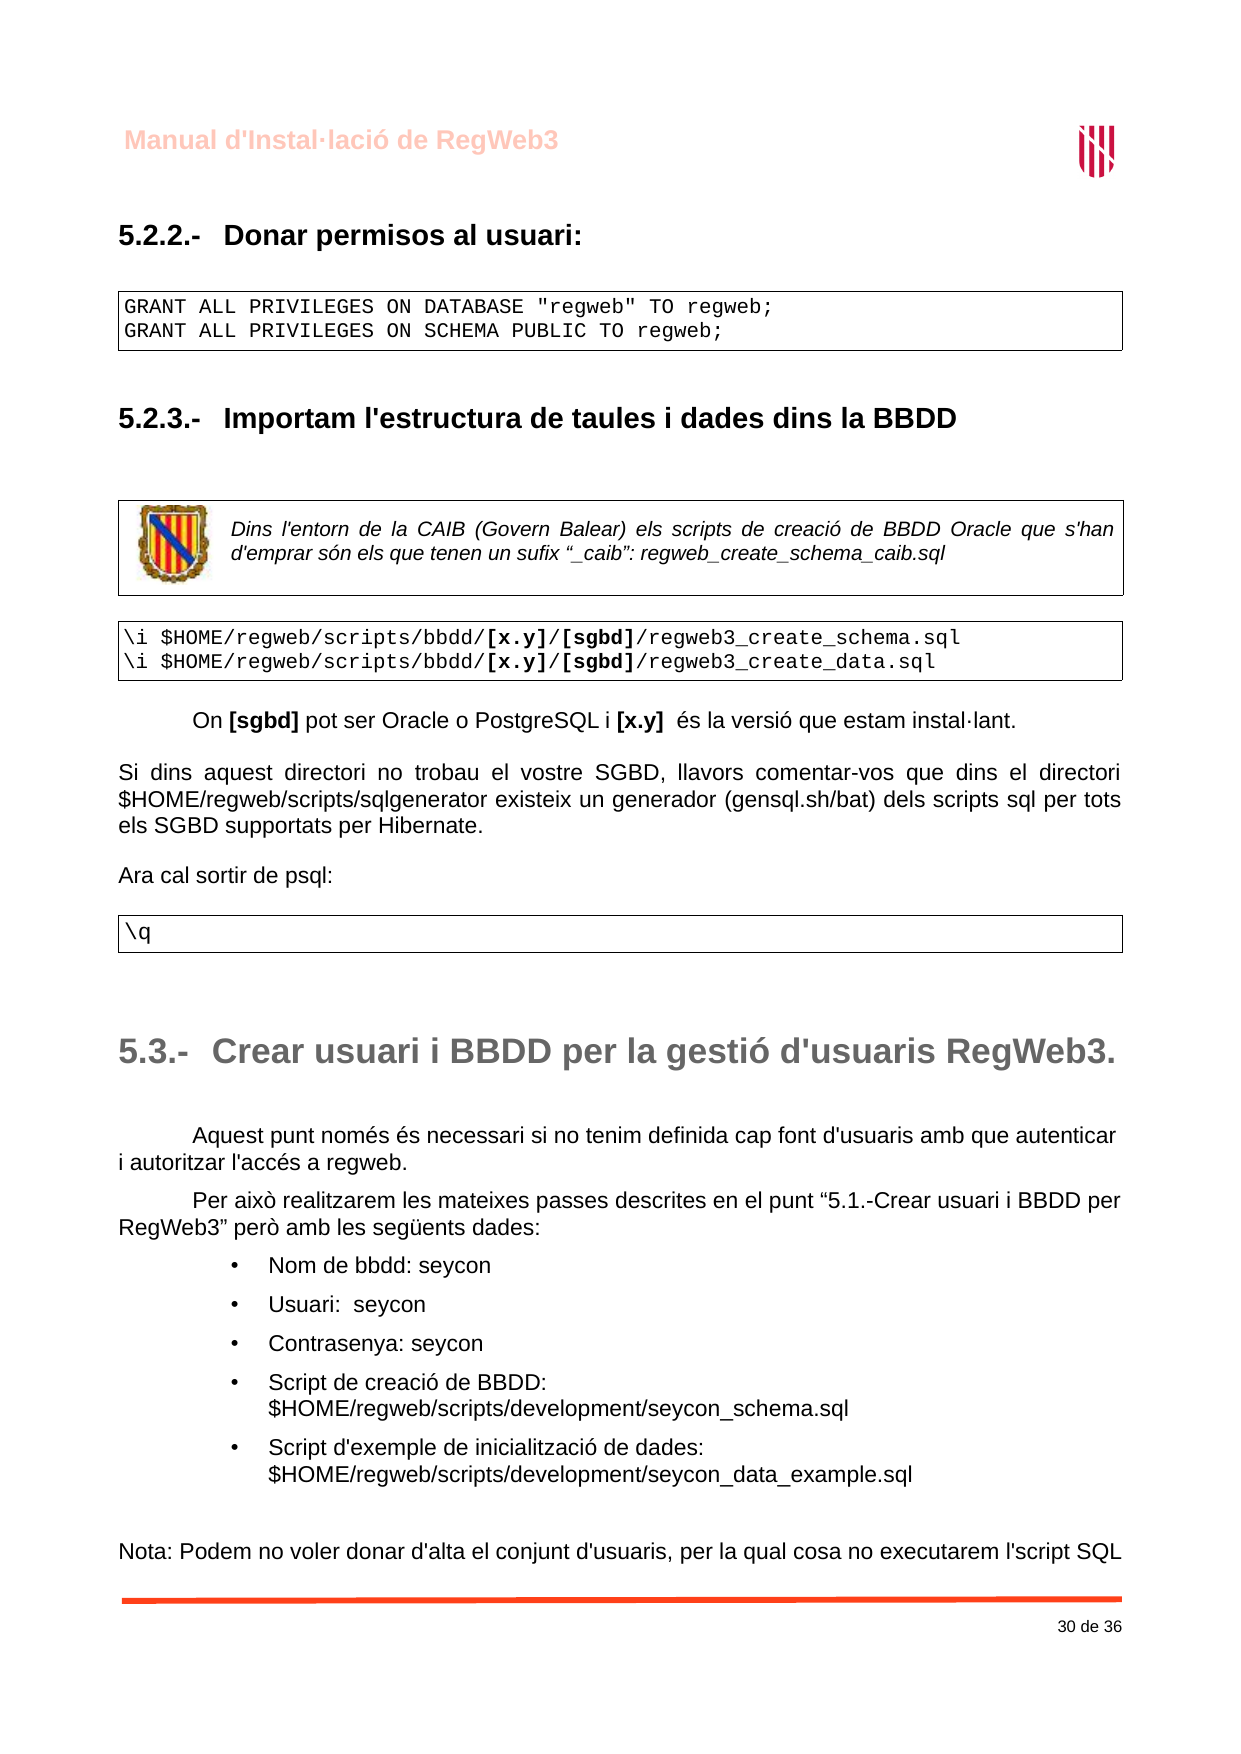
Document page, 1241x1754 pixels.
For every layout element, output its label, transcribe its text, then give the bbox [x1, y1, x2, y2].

text Ara cal sortir de psql: [118, 862, 1122, 888]
list Script d'exemple de inicialització de dades: $HOME/regweb/scripts/development/seycon_data_example.sql [231, 1434, 1122, 1487]
subtitle Donar permisos al usuari: [118, 218, 1122, 252]
list Contrasenya: seycon [231, 1330, 1122, 1357]
list Nom de bbdd: seycon [231, 1252, 1122, 1279]
text Aquest punt només és necessari si no tenim definida cap font d'usuaris amb que autenticar i autoritzar l'accés a regweb. [118, 1122, 1122, 1175]
picture [1076, 123, 1117, 179]
table_header [119, 501, 225, 595]
text Nota: Podem no voler donar d'alta el conjunt d'usuaris, per la qual cosa no executarem l'script SQL [118, 1538, 1122, 1565]
table_header Dins l'entorn de la CAIB (Govern Balear) els scripts de creació de BBDD Oracle que s'han d'emprar són els que tenen un sufix “_caib”: regweb_create_schema_caib.sql [225, 501, 1123, 595]
table_header \i $HOME/regweb/scripts/bbdd/[x.y]/[sgbd]/regweb3_create_schema.sql \i $HOME/regweb/scripts/bbdd/[x.y]/[sgbd]/regweb3_create_data.sql [119, 622, 1122, 680]
picture [134, 505, 214, 585]
table_header GRANT ALL PRIVILEGES ON DATABASE "regweb" TO regweb; GRANT ALL PRIVILEGES ON SCHEMA PUBLIC TO regweb; [119, 292, 1122, 349]
text On [sgbd] pot ser Oracle o PostgreSQL i [x.y] és la versió que estam instal·lant. [118, 707, 1122, 733]
subtitle Importam l'estructura de taules i dades dins la BBDD [118, 401, 1122, 434]
table_header \q [119, 916, 1122, 952]
list Usuari: seycon [231, 1291, 1122, 1318]
text Per això realitzarem les mateixes passes descrites en el punt “5.1.-Crear usuari i BBDD per RegWeb3” però amb les següents dades: [118, 1187, 1122, 1240]
subtitle Crear usuari i BBDD per la gestió d'usuaris RegWeb3. [118, 1030, 1122, 1071]
list Script de creació de BBDD: $HOME/regweb/scripts/development/seycon_schema.sql [231, 1369, 1122, 1422]
text Si dins aquest directori no trobau el vostre SGBD, llavors comentar-vos que dins el directori $HOME/regweb/scripts/sqlgenerator existeix un generador (gensql.sh/bat) dels scripts sql per tots els SGBD supportats per Hibernate. [118, 759, 1122, 838]
